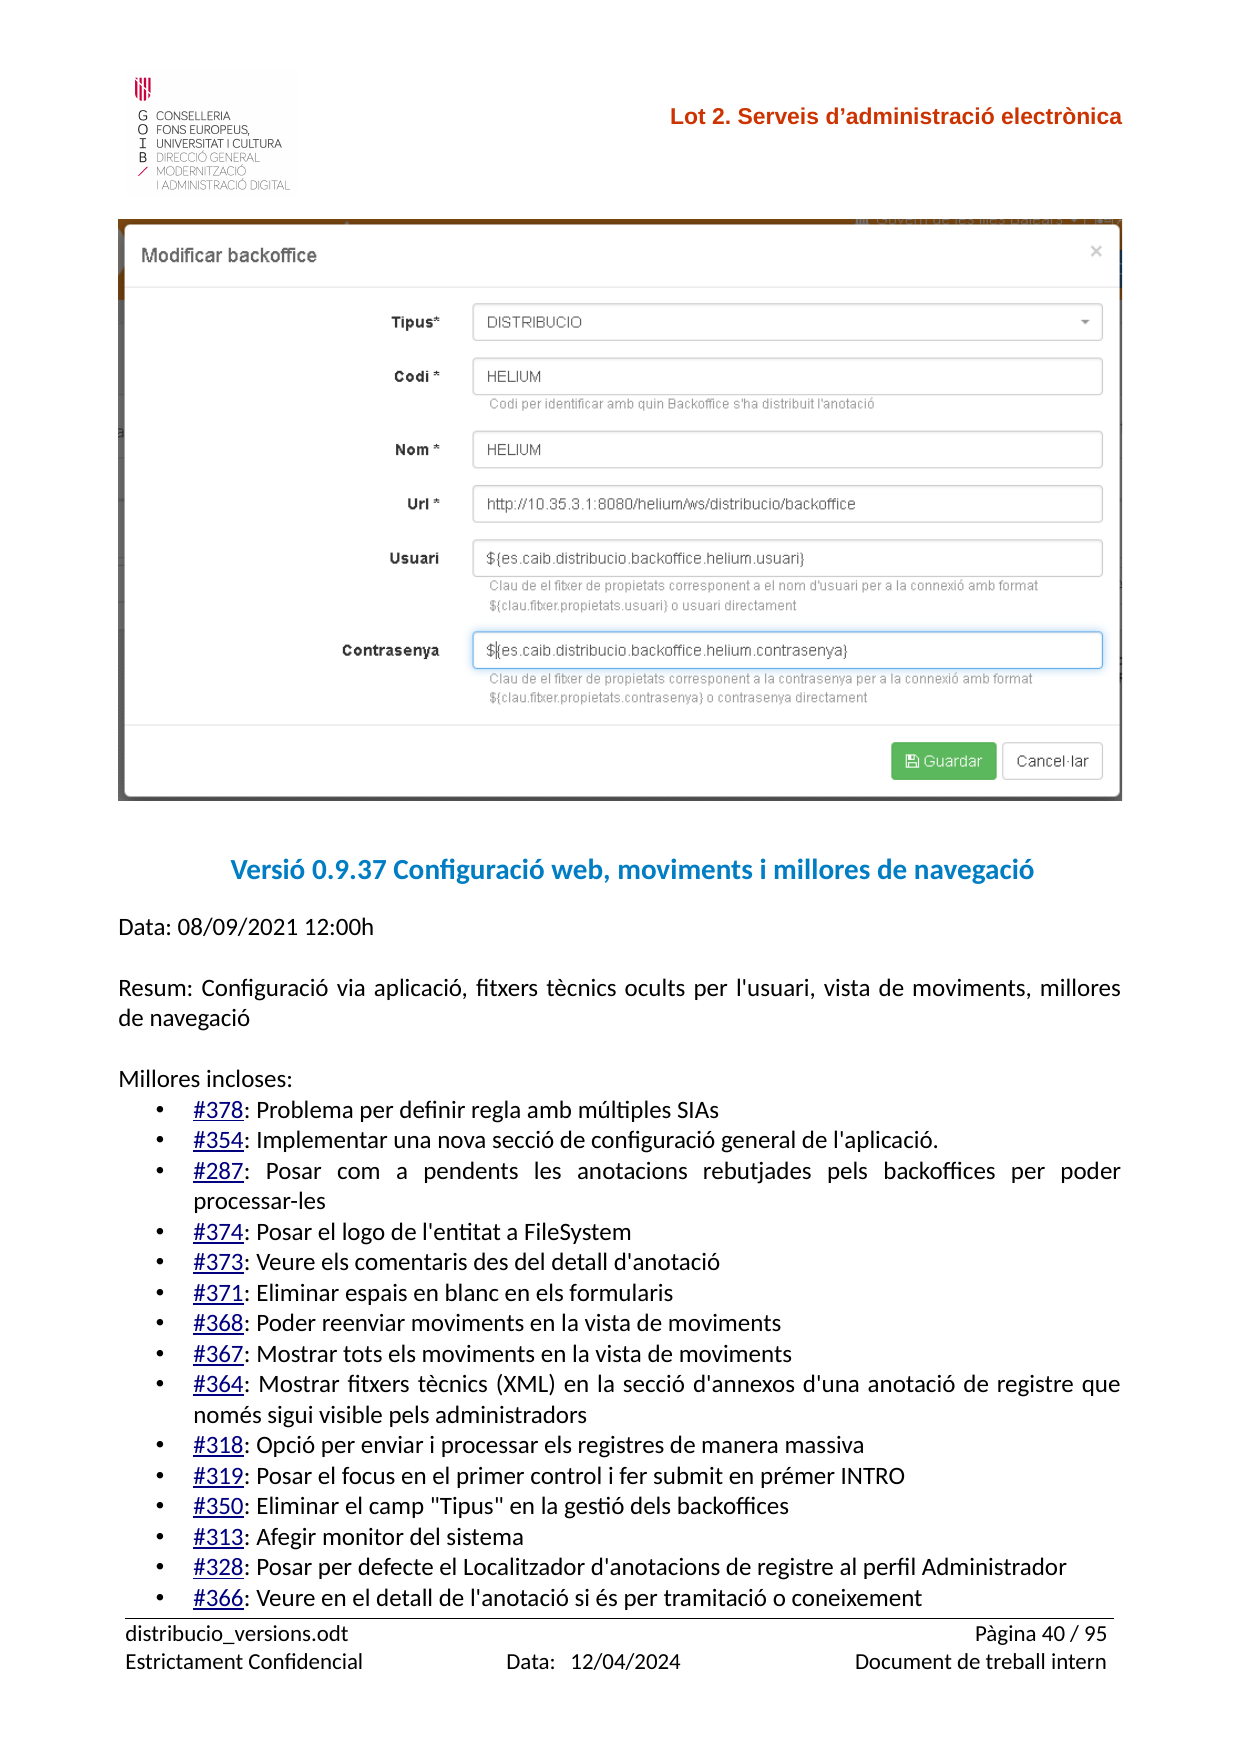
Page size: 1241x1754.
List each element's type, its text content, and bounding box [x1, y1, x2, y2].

list #368: Poder reenviar moviments en la vista de moviments [156, 1307, 1122, 1338]
list #319: Posar el focus en el primer control i fer submit en prémer INTRO [156, 1460, 1122, 1491]
list #287: Posar com a pendents les anotacions rebutjades pels backoffices per poder processar-les [156, 1155, 1122, 1216]
list #350: Eliminar el camp "Tipus" en la gestió dels backoffices [156, 1491, 1122, 1521]
list #378: Problema per definir regla amb múltiples SIAs [156, 1094, 1122, 1124]
list #366: Veure en el detall de l'anotació si és per tramitació o coneixement [156, 1582, 1122, 1613]
subtitle Versió 0.9.37 Configuració web, moviments i millores de navegació [153, 851, 1122, 887]
list #371: Eliminar espais en blanc en els formularis [156, 1277, 1122, 1307]
list #373: Veure els comentaris des del detall d'anotació [156, 1246, 1122, 1277]
list #313: Afegir monitor del sistema [156, 1521, 1122, 1552]
text Data: 08/09/2021 12:00h [118, 911, 1122, 941]
picture [126, 70, 299, 197]
list #354: Implementar una nova secció de configuració general de l'aplicació. [156, 1124, 1122, 1155]
list #318: Opció per enviar i processar els registres de manera massiva [156, 1429, 1122, 1460]
text Resum: Configuració via aplicació, fitxers tècnics ocults per l'usuari, vista de moviments, millores de navegació [118, 972, 1122, 1033]
list #364: Mostrar fitxers tècnics (XML) en la secció d'annexos d'una anotació de registre que només sigui visible pels administradors [156, 1368, 1122, 1429]
picture [118, 219, 1123, 801]
list #374: Posar el logo de l'entitat a FileSystem [156, 1216, 1122, 1246]
list #367: Mostrar tots els moviments en la vista de moviments [156, 1338, 1122, 1368]
text Millores incloses: [118, 1063, 1122, 1094]
list #328: Posar per defecte el Localitzador d'anotacions de registre al perfil Administrador [156, 1552, 1122, 1582]
